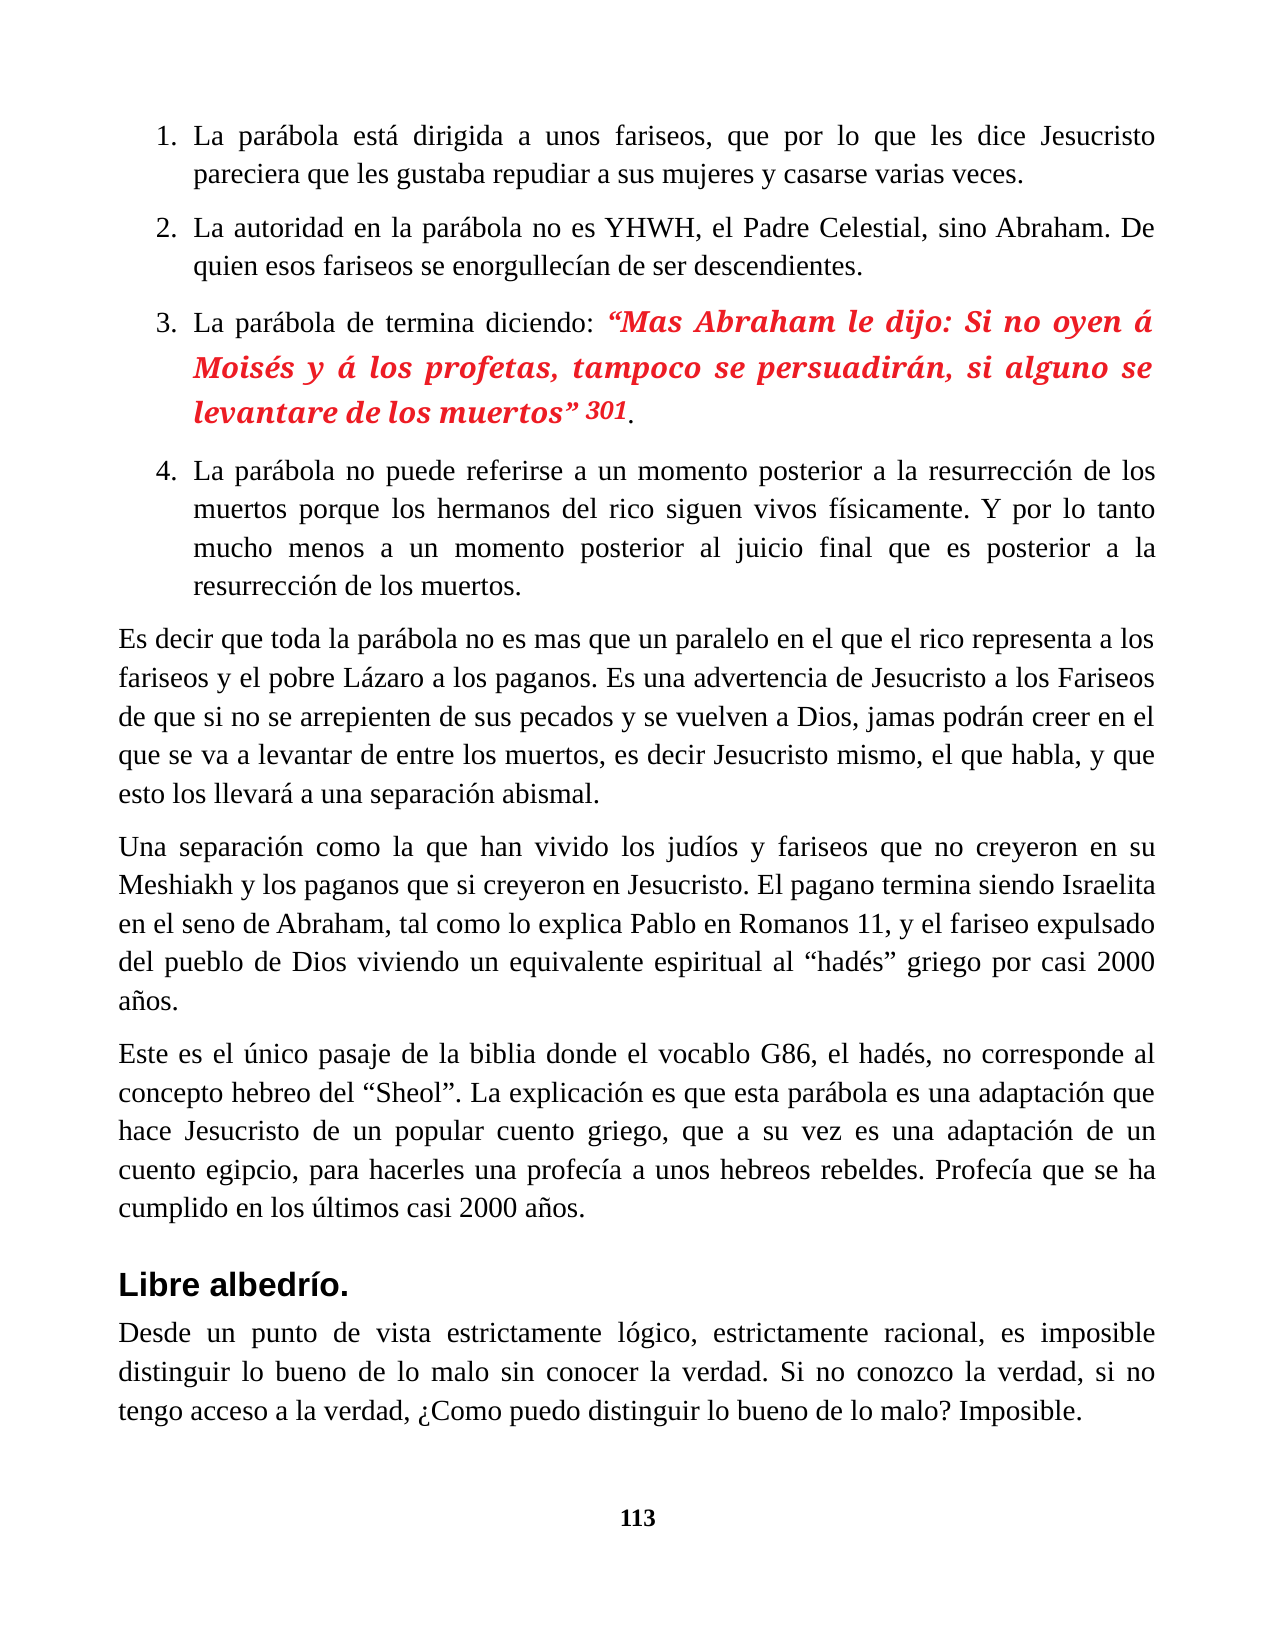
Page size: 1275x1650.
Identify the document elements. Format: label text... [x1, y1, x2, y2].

text Este es el único pasaje de la biblia donde el vocablo G86, el hadés, no corresponde al concepto hebreo del “Sheol”. La explicación es que esta parábola es una adaptación que hace Jesucristo de un popular cuento griego, que a su vez es una adaptación de un cuento egipcio, para hacerles una profecía a unos hebreos rebeldes. Profecía que se ha cumplido en los últimos casi 2000 años. [118, 1036, 1157, 1224]
list La parábola no puede referirse a un momento posterior a la resurrección de los muertos porque los hermanos del rico siguen vivos físicamente. Y por lo tanto mucho menos a un momento posterior al juicio final que es posterior a la resurrección de los muertos. [156, 453, 1157, 602]
list La autoridad en la parábola no es YHWH, el Padre Celestial, sino Abraham. De quien esos fariseos se enorgullecían de ser descendientes. [156, 210, 1157, 282]
text Es decir que toda la parábola no es mas que un paralelo en el que el rico representa a los fariseos y el pobre Lázaro a los paganos. Es una advertencia de Jesucristo a los Fariseos de que si no se arrepienten de sus pecados y se vuelven a Dios, jamas podrán creer en el que se va a levantar de entre los muertos, es decir Jesucristo mismo, el que habla, y que esto los llevará a una separación abismal. [118, 622, 1157, 809]
list La parábola está dirigida a unos fariseos, que por lo que les dice Jesucristo pareciera que les gustaba repudiar a sus mujeres y casarse varias veces. [156, 118, 1157, 190]
text Desde un punto de vista estrictamente lógico, estrictamente racional, es imposible distinguir lo bueno de lo malo sin conocer la verdad. Si no conozco la verdad, si no tengo acceso a la verdad, ¿Como puedo distinguir lo bueno de lo malo? Imposible. [118, 1316, 1157, 1426]
list La parábola de termina diciendo: “Mas Abraham le dijo: Si no oyen á Moisés y á los profetas, tampoco se persuadirán, si alguno se levantare de los muertos” . [156, 301, 1157, 432]
text Una separación como la que han vivido los judíos y fariseos que no creyeron en su Meshiakh y los paganos que si creyeron en Jesucristo. El pagano termina siendo Israelita en el seno de Abraham, tal como lo explica Pablo en Romanos 11, y el fariseo expulsado del pueblo de Dios viviendo un equivalente espiritual al “hadés” griego por casi 2000 años. [118, 829, 1157, 1017]
subtitle Libre albedrío. [118, 1264, 1157, 1303]
